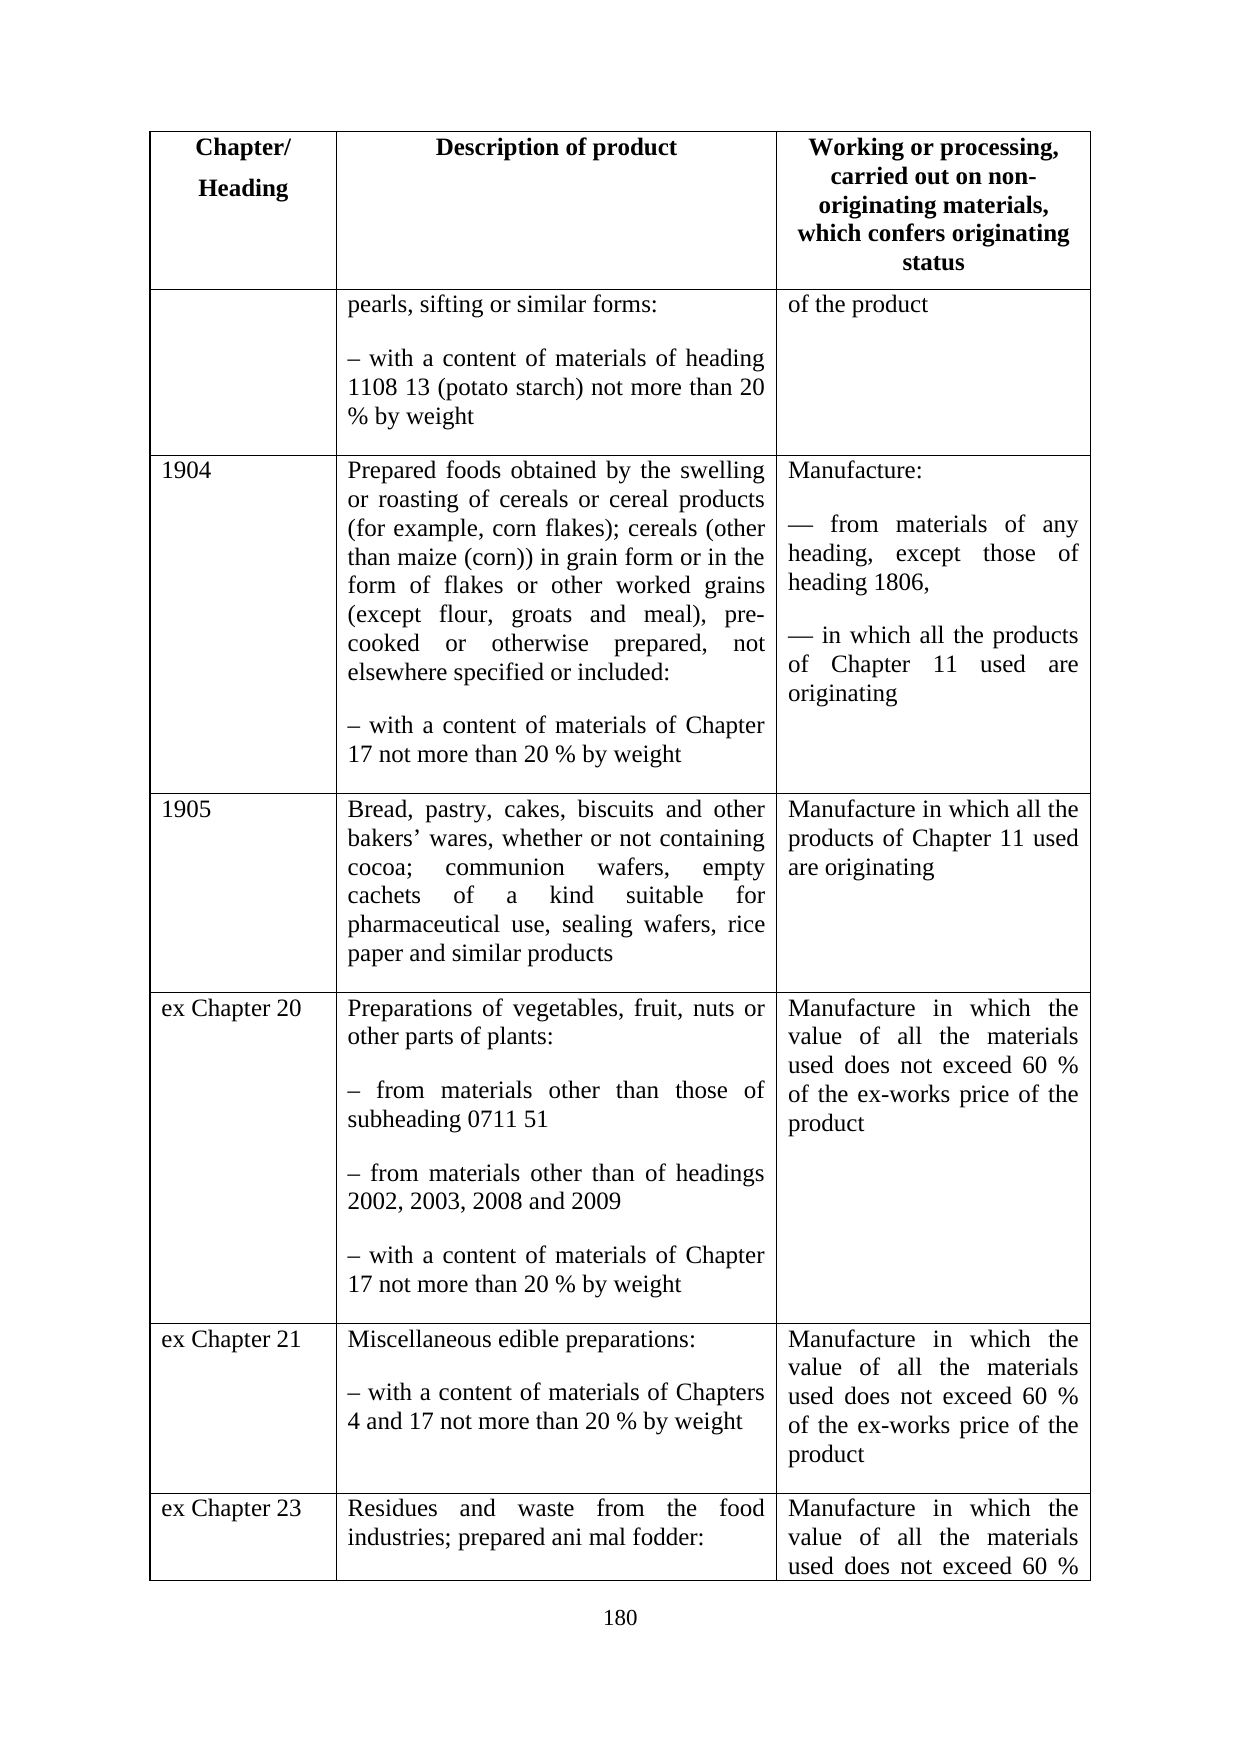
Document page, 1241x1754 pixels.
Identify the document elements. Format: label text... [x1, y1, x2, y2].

table_cell ex Chapter 20 [151, 993, 336, 1323]
table_cell pearls, sifting or similar forms: – with a content of materials of heading 1108 13 (potato starch) not more than 20 % by weight [337, 290, 776, 454]
table_cell Residues and waste from the food industries; prepared ani­ mal fodder: [337, 1494, 776, 1580]
table_cell 1905 [151, 794, 336, 992]
table_cell 1904 [151, 456, 336, 793]
table_cell Manufacture in which the value of all the materials used does not exceed 60 % [777, 1494, 1090, 1580]
table_header Chapter/ Heading [151, 132, 336, 288]
table_header Working or processing, carried out on non-originating materials, which confers originating status [777, 132, 1090, 288]
table_cell Manufacture in which the value of all the materials used does not exceed 60 % of the ex-works price of the product [777, 993, 1090, 1323]
table_cell Bread, pastry, cakes, biscuits and other bakers’ wares, whether or not containing cocoa; communion wafers, empty cachets of a kind suitable for pharmaceutical use, sealing wafers, rice paper and similar products [337, 794, 776, 992]
table_cell Manufacture: — from materials of any heading, except those of heading 1806, — in which all the products of Chapter 11 used are originating [777, 456, 1090, 793]
table_cell Prepared foods obtained by the swelling or roasting of cereals or cereal products (for example, corn flakes); cereals (other than maize (corn)) in grain form or in the form of flakes or other worked grains (except flour, groats and meal), pre-cooked or otherwise prepared, not elsewhere specified or included: – with a content of materials of Chapter 17 not more than 20 % by weight [337, 456, 776, 793]
table_cell ex Chapter 23 [151, 1494, 336, 1580]
table_cell [151, 290, 336, 454]
table_cell Manufacture in which all the products of Chapter 11 used are originating [777, 794, 1090, 992]
table_header Description of product [337, 132, 776, 288]
table_cell Miscellaneous edible preparations: – with a content of materials of Chapters 4 and 17 not more than 20 % by weight [337, 1324, 776, 1492]
table_cell ex Chapter 21 [151, 1324, 336, 1492]
table_cell of the product [777, 290, 1090, 454]
table_cell Preparations of vegetables, fruit, nuts or other parts of plants: – from materials other than those of subheading 0711 51 – from materials other than of headings 2002, 2003, 2008 and 2009 – with a content of materials of Chapter 17 not more than 20 % by weight [337, 993, 776, 1323]
table_cell Manufacture in which the value of all the materials used does not exceed 60 % of the ex-works price of the product [777, 1324, 1090, 1492]
